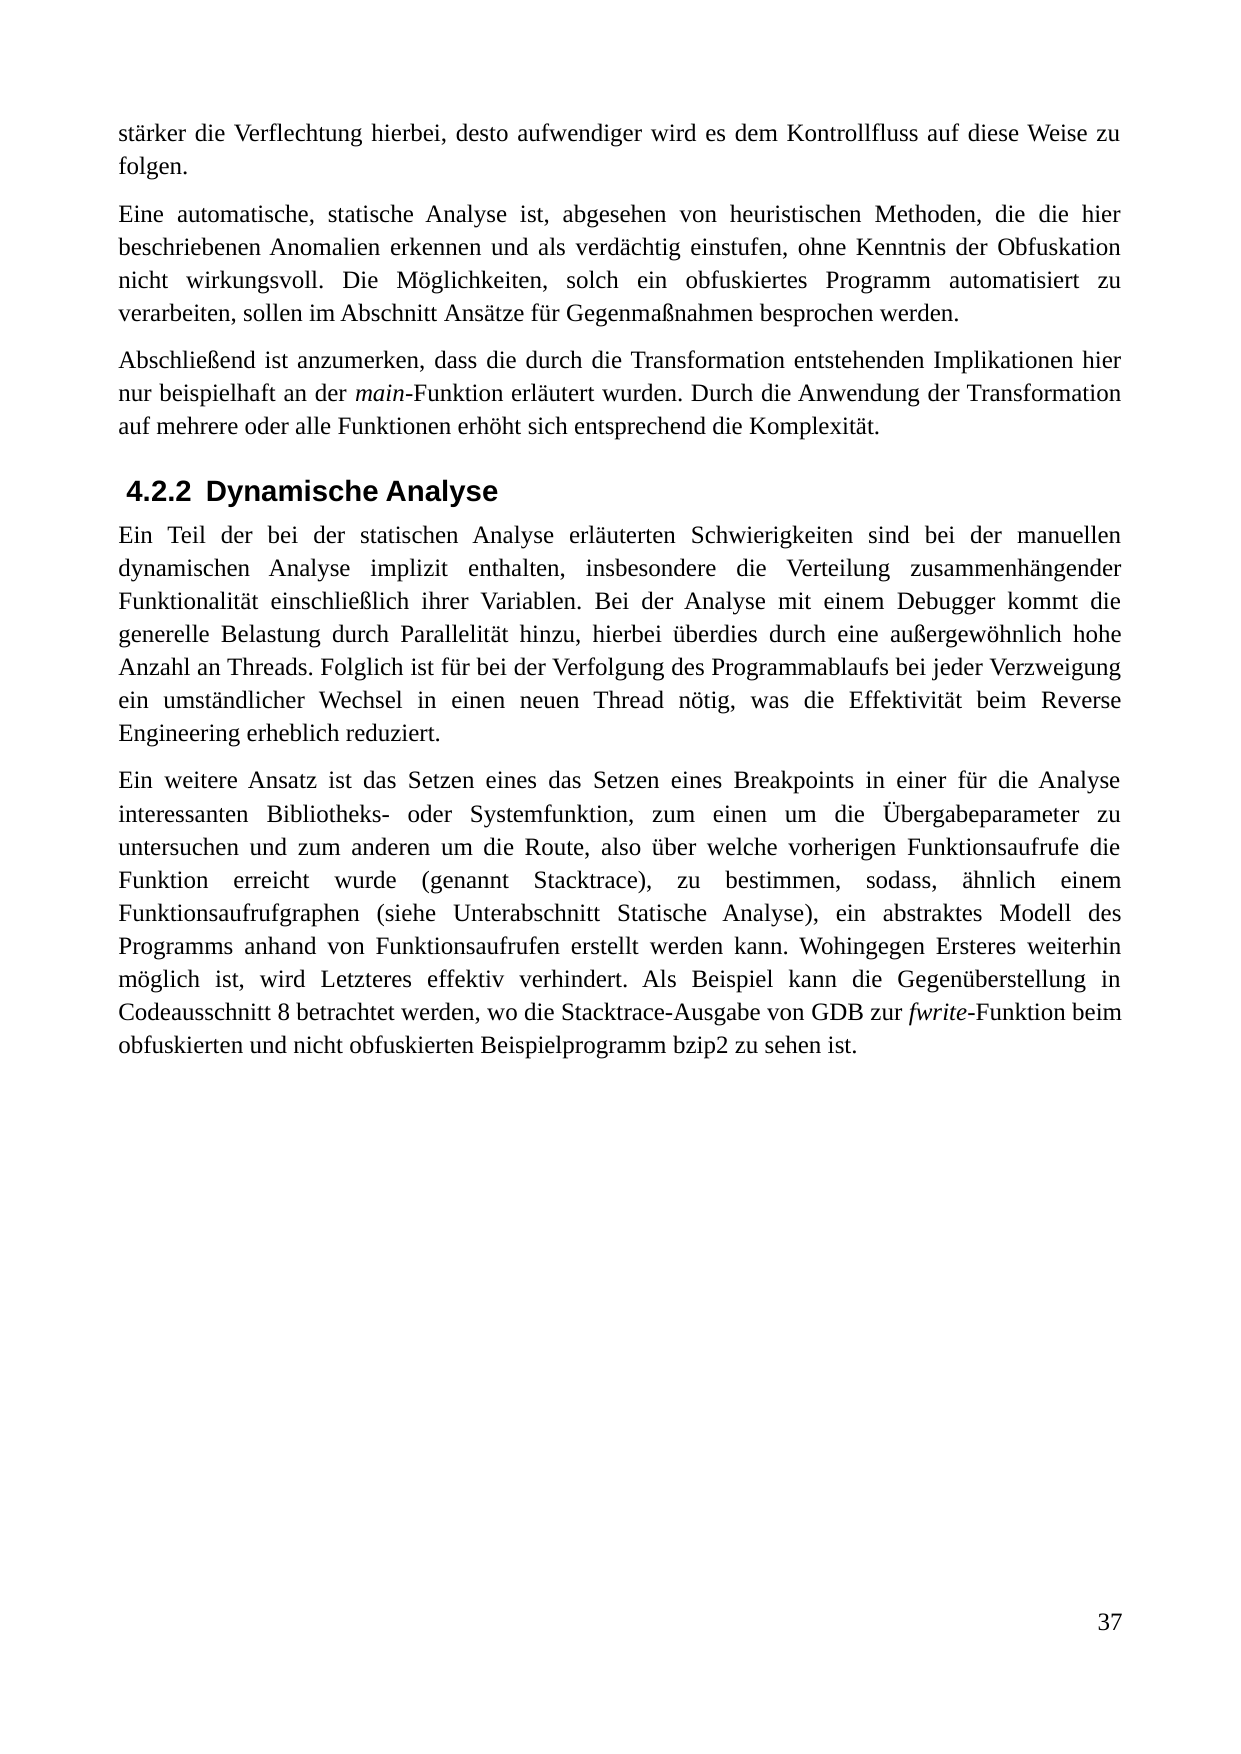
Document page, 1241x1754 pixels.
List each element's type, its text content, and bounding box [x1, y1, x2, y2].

subtitle Dynamische Analyse [118, 474, 1122, 507]
text stärker die Verflechtung hierbei, desto aufwendiger wird es dem Kontrollfluss auf diese Weise zu folgen. [118, 118, 1122, 180]
text Abschließend ist anzumerken, dass die durch die Transformation entstehenden Implikationen hier nur beispielhaft an der main-Funktion erläutert wurden. Durch die Anwendung der Transformation auf mehrere oder alle Funktionen erhöht sich entsprechend die Komplexität. [118, 345, 1122, 440]
text Eine automatische, statische Analyse ist, abgesehen von heuristischen Methoden, die die hier beschriebenen Anomalien erkennen und als verdächtig einstufen, ohne Kenntnis der Obfuskation nicht wirkungsvoll. Die Möglichkeiten, solch ein obfuskiertes Programm automatisiert zu verarbeiten, sollen im Abschnitt Ansätze für Gegenmaßnahmen besprochen werden. [118, 199, 1122, 327]
text Ein weitere Ansatz ist das Setzen eines das Setzen eines Breakpoints in einer für die Analyse interessanten Bibliotheks- oder Systemfunktion, zum einen um die Übergabeparameter zu untersuchen und zum anderen um die Route, also über welche vorherigen Funktionsaufrufe die Funktion erreicht wurde (genannt Stacktrace), zu bestimmen, sodass, ähnlich einem Funktionsaufrufgraphen (siehe Unterabschnitt Statische Analyse), ein abstraktes Modell des Programms anhand von Funktionsaufrufen erstellt werden kann. Wohingegen Ersteres weiterhin möglich ist, wird Letzteres effektiv verhindert. Als Beispiel kann die Gegenüberstellung in Codeausschnitt 8 betrachtet werden, wo die Stacktrace-Ausgabe von GDB zur fwrite-Funktion beim obfuskierten und nicht obfuskierten Beispielprogramm bzip2 zu sehen ist. [118, 766, 1122, 1058]
text Ein Teil der bei der statischen Analyse erläuterten Schwierigkeiten sind bei der manuellen dynamischen Analyse implizit enthalten, insbesondere die Verteilung zusammenhängender Funktionalität einschließlich ihrer Variablen. Bei der Analyse mit einem Debugger kommt die generelle Belastung durch Parallelität hinzu, hierbei überdies durch eine außergewöhnlich hohe Anzahl an Threads. Folglich ist für bei der Verfolgung des Programmablaufs bei jeder Verzweigung ein umständlicher Wechsel in einen neuen Thread nötig, was die Effektivität beim Reverse Engineering erheblich reduziert. [118, 520, 1122, 747]
